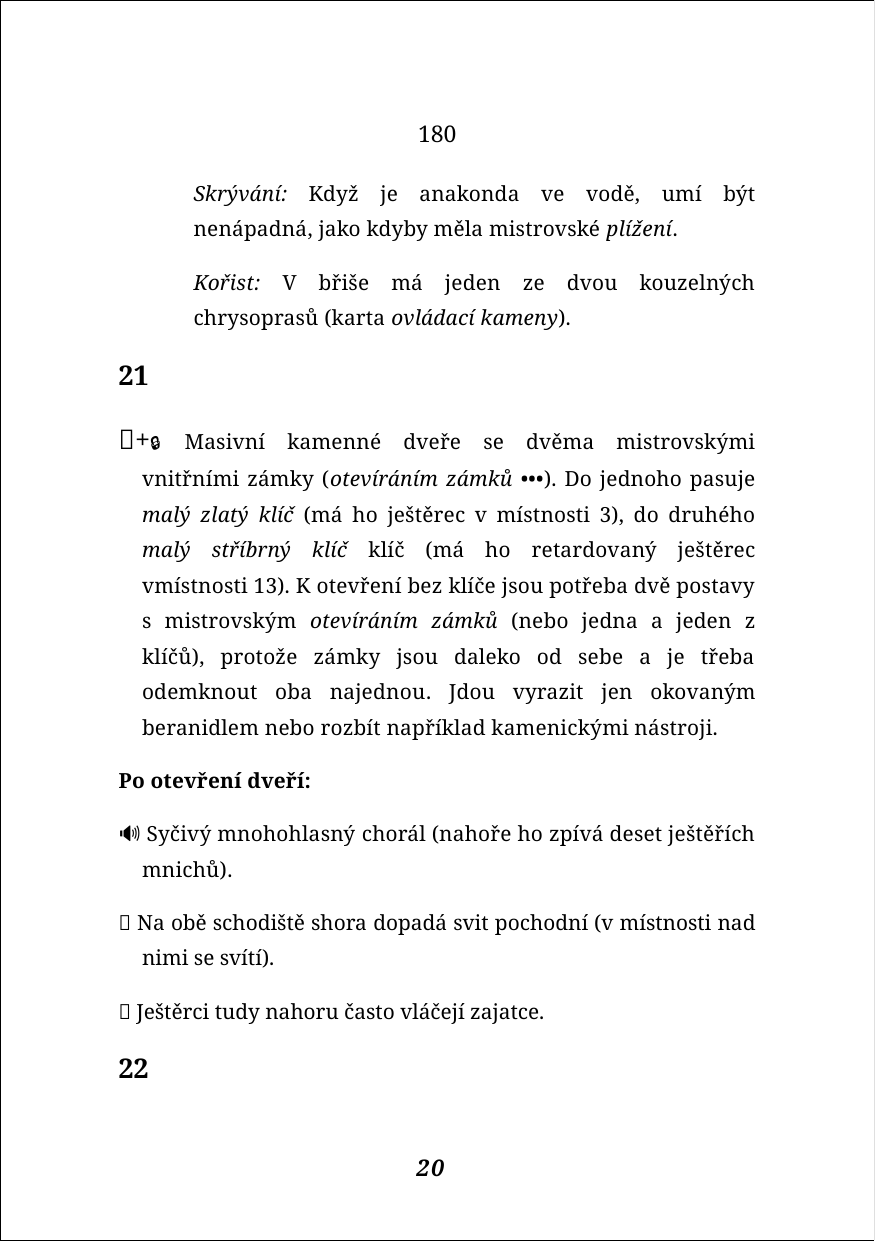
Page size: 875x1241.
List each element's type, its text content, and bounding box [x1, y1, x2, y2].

text 👣 Ještěrci tudy nahoru často vláčejí zajatce. [118, 997, 756, 1025]
text 💡 Na obě schodiště shora dopadá svit pochodní (v místnosti nad nimi se svítí). [118, 908, 756, 972]
list Kořist: V břiše má jeden ze dvou kouzelných chrysoprasů (karta ovládací kameny). [156, 268, 756, 332]
text 22 [118, 1050, 756, 1087]
text 🔊 Syčivý mnohohlasný chorál (nahoře ho zpívá deset ještěřích mnichů). [118, 819, 756, 883]
text 🚪+🔒 Masivní kamenné dveře se dvěma mistrovskými vnitřními zámky (otevíráním zámků •••). Do jednoho pasuje malý zlatý klíč (má ho ještěrec v místnosti 3), do druhého malý stříbrný klíč klíč (má ho retardovaný ještěrec vmístnosti 13). K otevření bez klíče jsou potřeba dvě postavy s mistrovským otevíráním zámků (nebo jedna a jeden z klíčů), protože zámky jsou daleko od sebe a je třeba odemknout oba najednou. Jdou vyrazit jen okovaným beranidlem nebo rozbít například kamenickými nástroji. [118, 420, 756, 741]
text 21 [118, 356, 756, 393]
text Po otevření dveří: [118, 766, 756, 794]
list Skrývání: Když je anakonda ve vodě, umí být nenápadná, jako kdyby měla mistrovské plížení. [156, 179, 756, 243]
